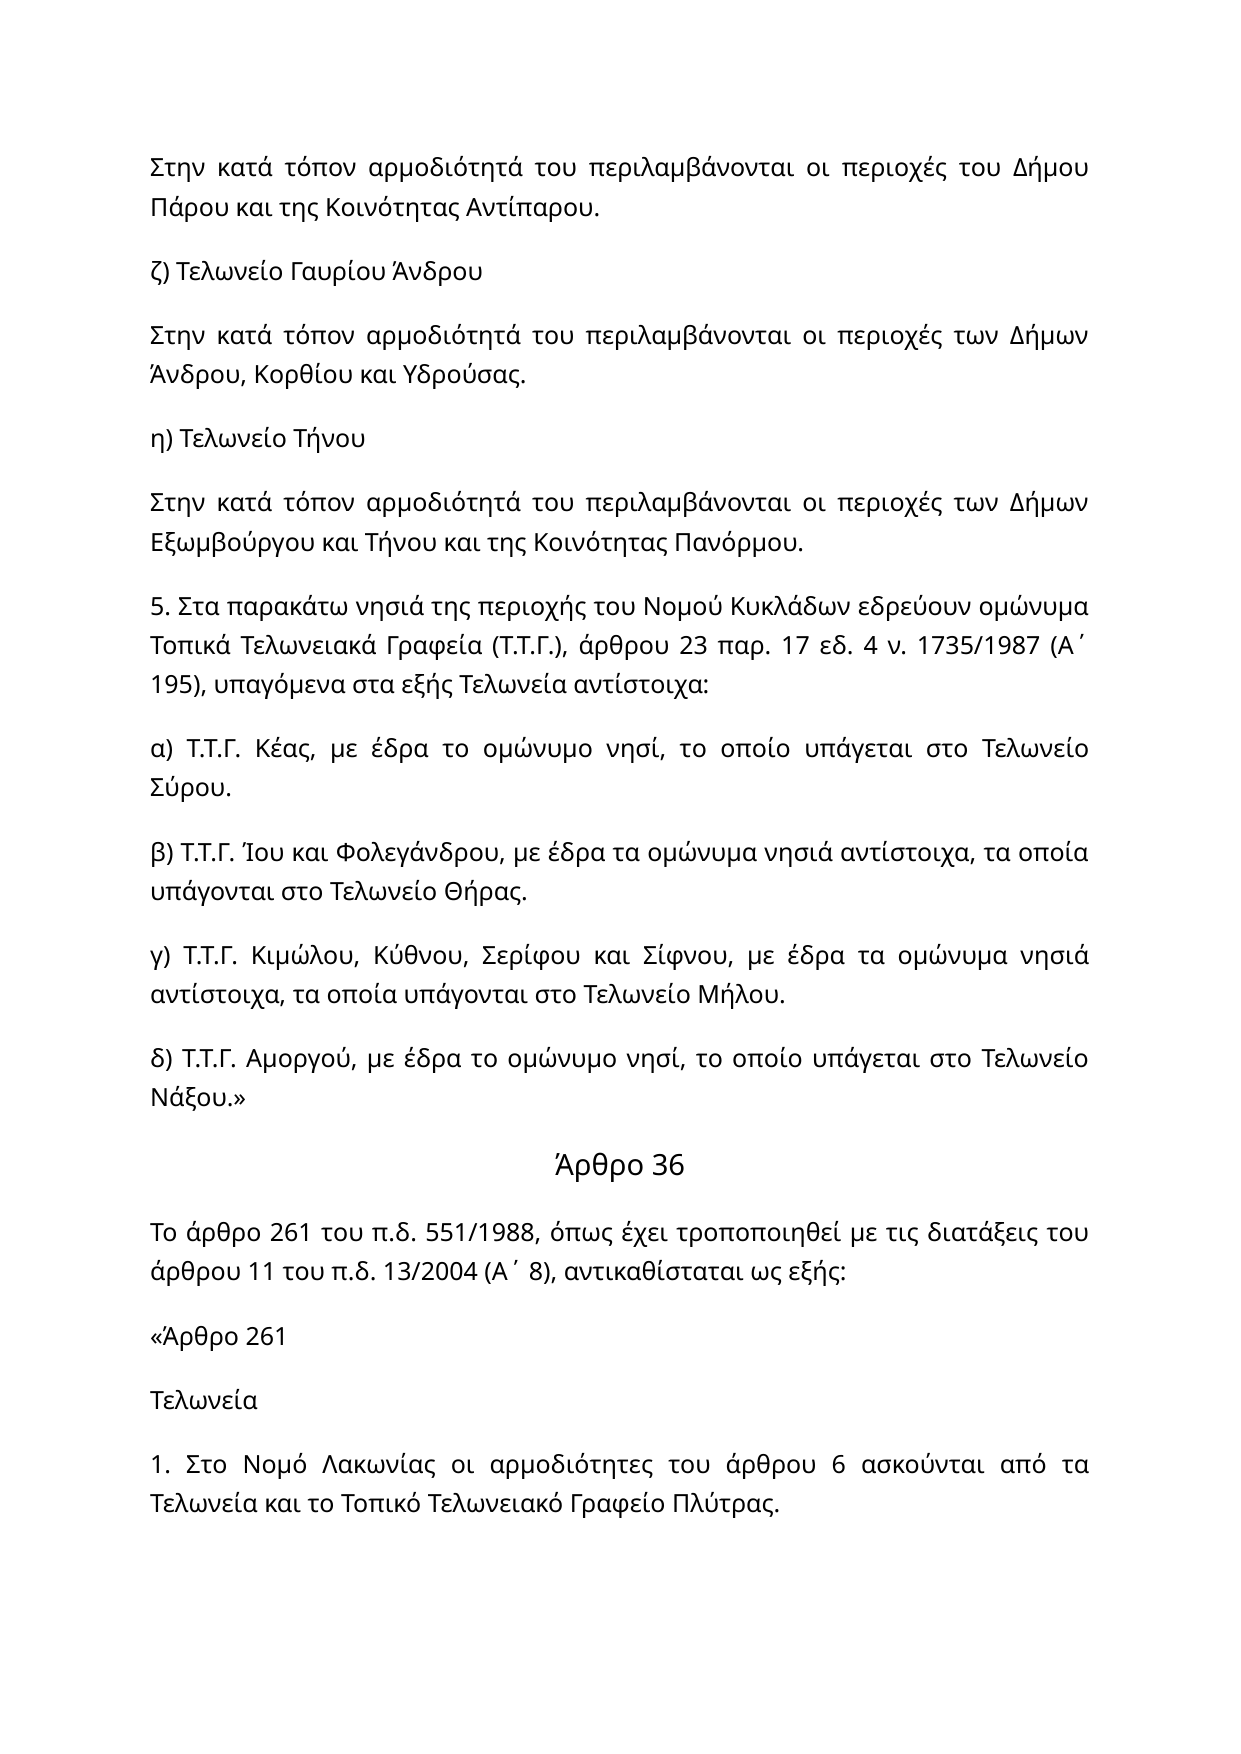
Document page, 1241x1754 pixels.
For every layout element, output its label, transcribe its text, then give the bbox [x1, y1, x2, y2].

text β) Τ.Τ.Γ. Ίου και Φολεγάνδρου, με έδρα τα ομώνυμα νησιά αντίστοιχα, τα οποία υπάγονται στο Τελωνείο Θήρας. [150, 834, 1090, 907]
text Στην κατά τόπον αρμοδιότητά του περιλαμβάνονται οι περιοχές των Δήμων Εξωμβούργου και Τήνου και της Κοινότητας Πανόρμου. [150, 485, 1090, 558]
text Στην κατά τόπον αρμοδιότητά του περιλαμβάνονται οι περιοχές των Δήμων Άνδρου, Κορθίου και Υδρούσας. [150, 317, 1090, 391]
text α) Τ.Τ.Γ. Κέας, με έδρα το ομώνυμο νησί, το οποίο υπάγεται στο Τελωνείο Σύρου. [150, 731, 1090, 804]
text Το άρθρο 261 του π.δ. 551/1988, όπως έχει τροποποιηθεί με τις διατάξεις του άρθρου 11 του π.δ. 13/2004 (Α΄ 8), αντικαθίσταται ως εξής: [150, 1215, 1090, 1288]
text Τελωνεία [150, 1382, 1090, 1416]
text 5. Στα παρακάτω νησιά της περιοχής του Νομού Κυκλάδων εδρεύουν ομώνυμα Τοπικά Τελωνειακά Γραφεία (Τ.Τ.Γ.), άρθρου 23 παρ. 17 εδ. 4 ν. 1735/1987 (Α΄ 195), υπαγόμενα στα εξής Τελωνεία αντίστοιχα: [150, 588, 1090, 701]
text η) Τελωνείο Τήνου [150, 421, 1090, 455]
text Στην κατά τόπον αρμοδιότητά του περιλαμβάνονται οι περιοχές του Δήμου Πάρου και της Κοινότητας Αντίπαρου. [150, 150, 1090, 223]
text δ) Τ.Τ.Γ. Αμοργού, με έδρα το ομώνυμο νησί, το οποίο υπάγεται στο Τελωνείο Νάξου.» [150, 1041, 1090, 1114]
text 1. Στο Νομό Λακωνίας οι αρμοδιότητες του άρθρου 6 ασκούνται από τα Τελωνεία και το Τοπικό Τελωνειακό Γραφείο Πλύτρας. [150, 1446, 1090, 1520]
text γ) Τ.Τ.Γ. Κιμώλου, Κύθνου, Σερίφου και Σίφνου, με έδρα τα ομώνυμα νησιά αντίστοιχα, τα οποία υπάγονται στο Τελωνείο Μήλου. [150, 937, 1090, 1011]
subtitle Άρθρο 36 [150, 1144, 1090, 1184]
text «Άρθρο 261 [150, 1318, 1090, 1352]
text ζ) Τελωνείο Γαυρίου Άνδρου [150, 253, 1090, 287]
